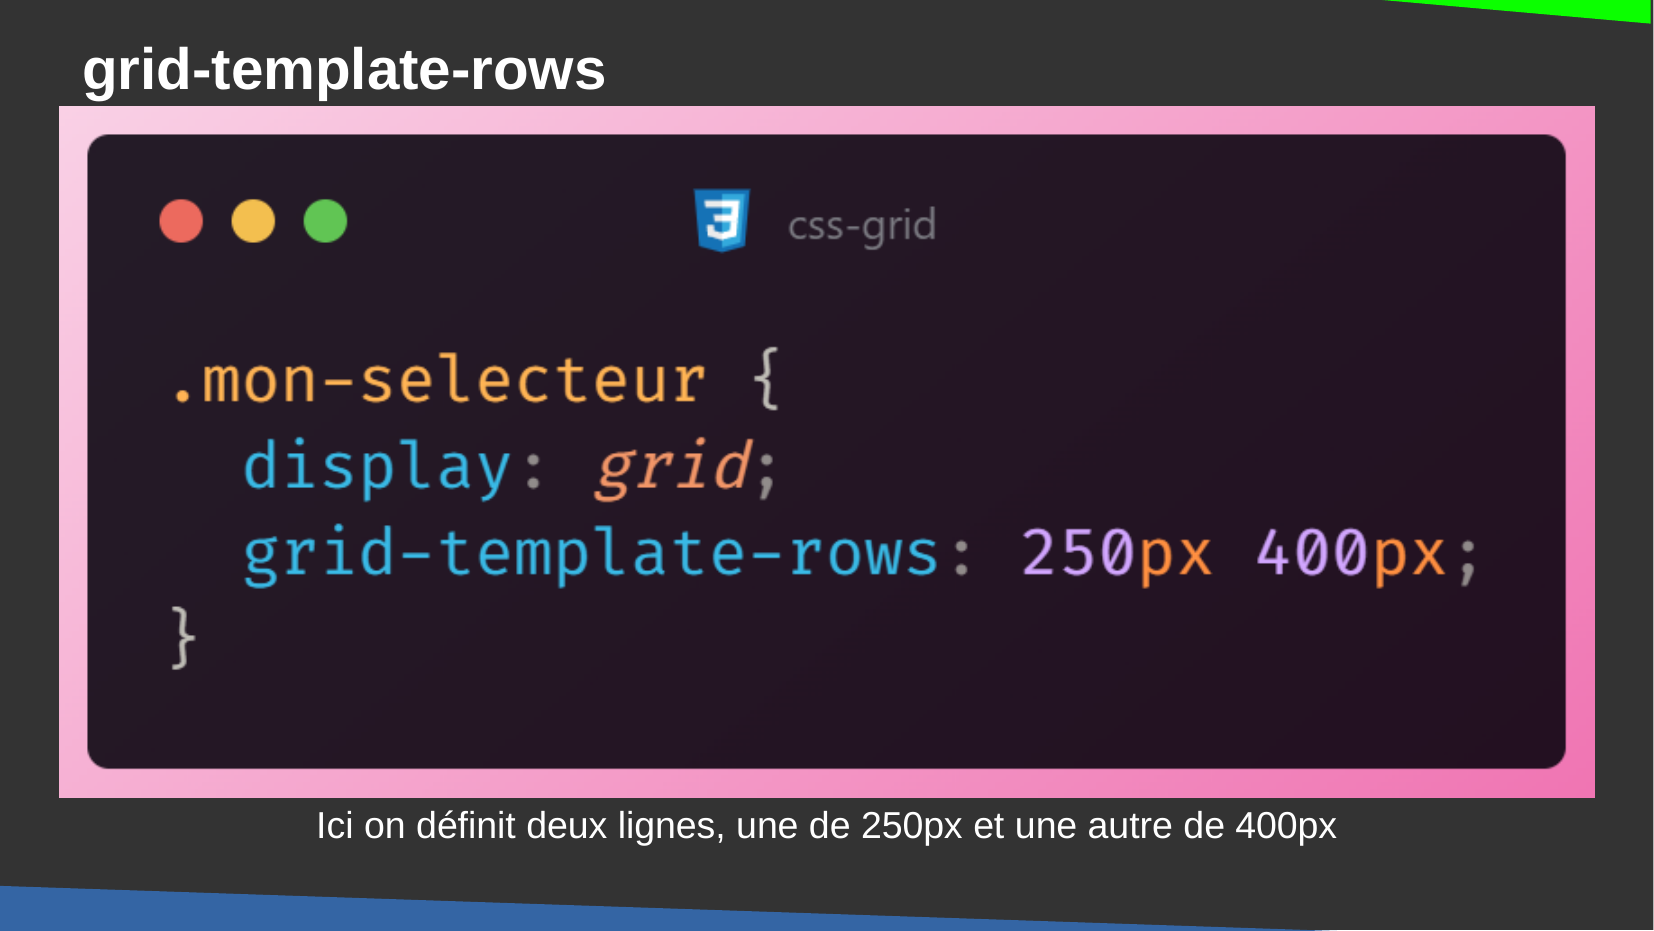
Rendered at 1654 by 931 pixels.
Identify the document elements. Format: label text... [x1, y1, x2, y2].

text_box [1382, 0, 1651, 24]
picture [59, 106, 1595, 798]
title grid-template-rows [82, 37, 1571, 106]
text_box Ici on définit deux lignes, une de 250px et une autre de 400px [118, 798, 1536, 863]
text_box [0, 885, 1337, 931]
